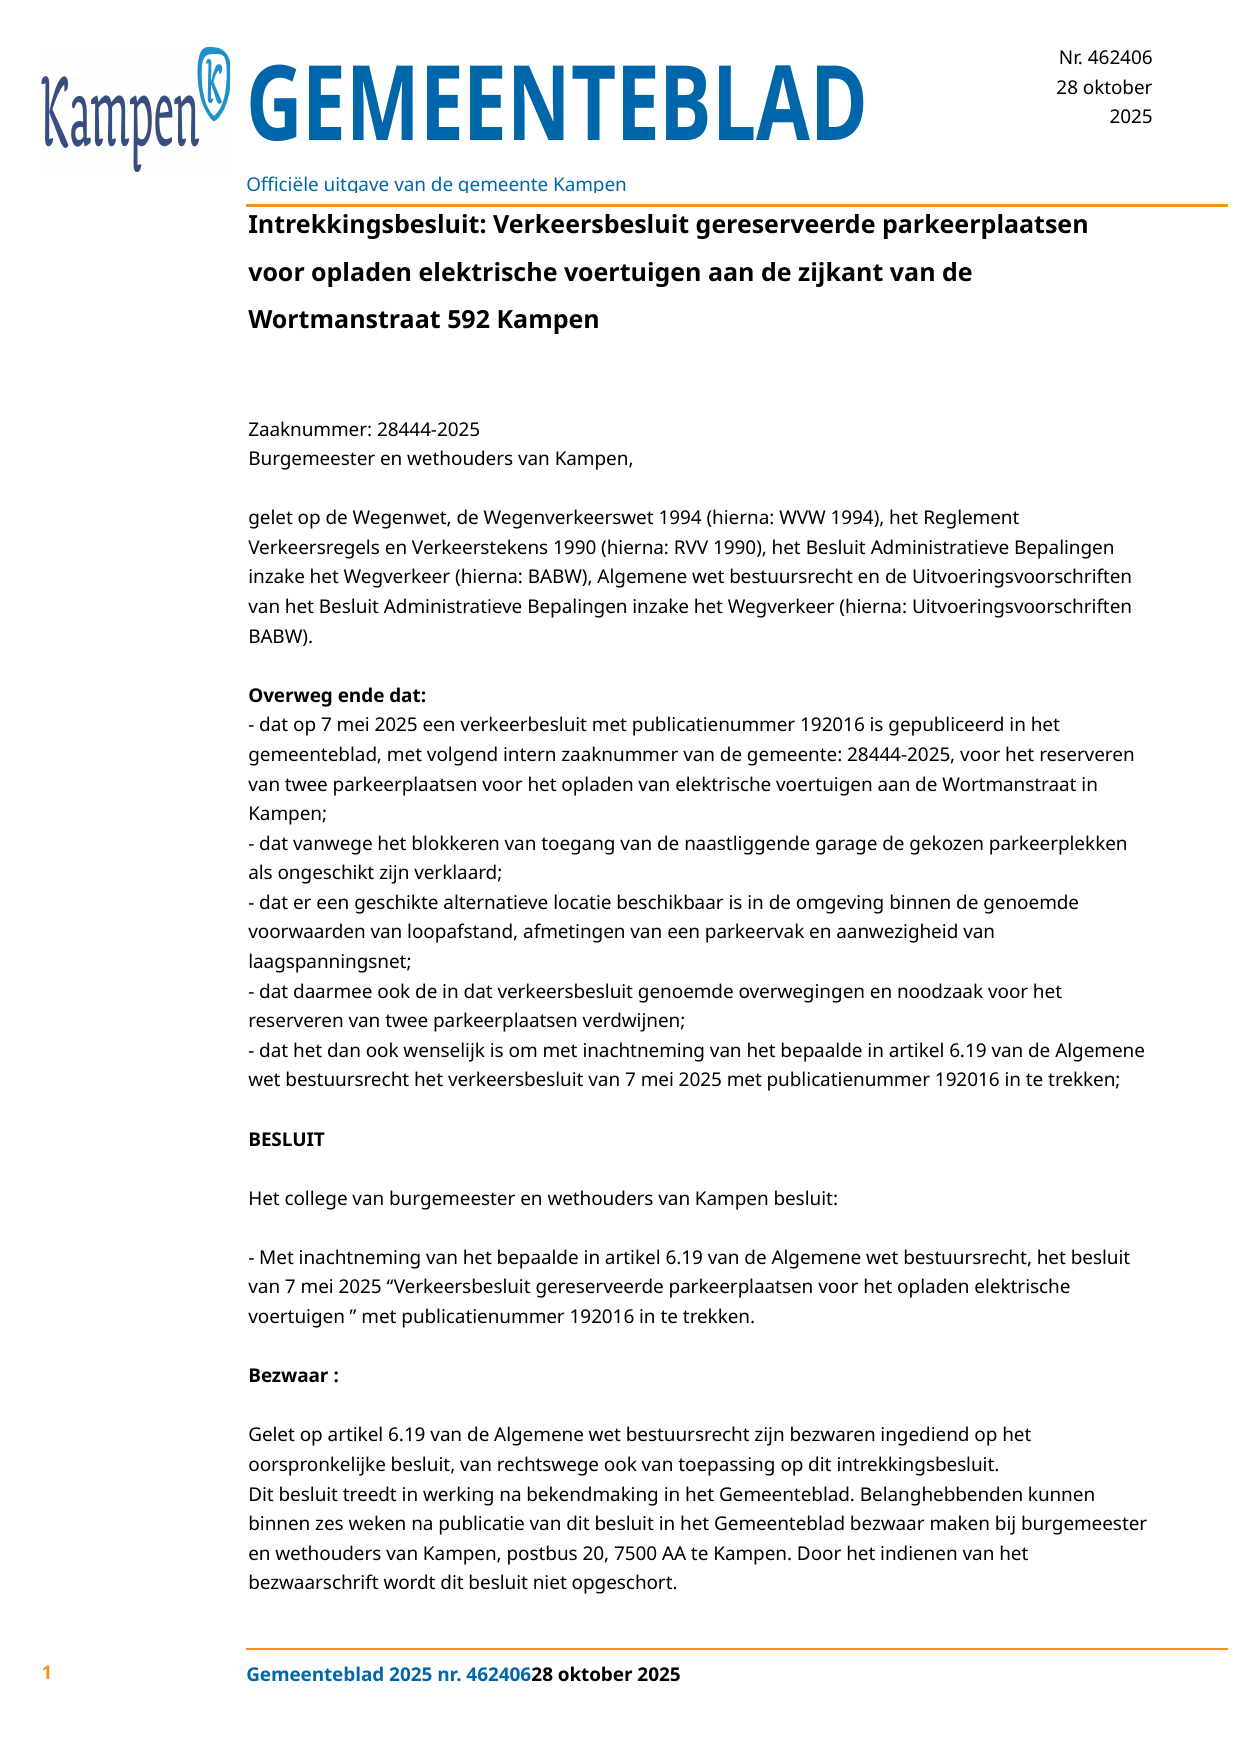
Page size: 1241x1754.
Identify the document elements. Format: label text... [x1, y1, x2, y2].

text Overweg ende dat: [248, 682, 1152, 708]
text Zaaknummer: 28444-2025 [248, 416, 1152, 442]
text Het college van burgemeester en wethouders van Kampen besluit: [248, 1185, 1152, 1211]
text Bezwaar : [248, 1362, 1152, 1388]
text Dit besluit treedt in werking na bekendmaking in het Gemeenteblad. Belanghebbenden kunnen binnen zes weken na publicatie van dit besluit in het Gemeenteblad bezwaar maken bij burgemeester en wethouders van Kampen, postbus 20, 7500 AA te Kampen. Door het indienen van het bezwaarschrift wordt dit besluit niet opgeschort. [248, 1481, 1152, 1595]
text Gelet op artikel 6.19 van de Algemene wet bestuursrecht zijn bezwaren ingediend op het oorspronkelijke besluit, van rechtswege ook van toepassing op dit intrekkingsbesluit. [248, 1422, 1152, 1477]
text BESLUIT [248, 1126, 1152, 1152]
text - dat daarmee ook de in dat verkeersbesluit genoemde overwegingen en noodzaak voor het reserveren van twee parkeerplaatsen verdwijnen; [248, 978, 1152, 1033]
text Burgemeester en wethouders van Kampen, [248, 445, 1152, 471]
text - dat vanwege het blokkeren van toegang van de naastliggende garage de gekozen parkeerplekken als ongeschikt zijn verklaard; [248, 830, 1152, 885]
text - dat er een geschikte alternatieve locatie beschikbaar is in de omgeving binnen de genoemde voorwaarden van loopafstand, afmetingen van een parkeervak en aanwezigheid van laagspanningsnet; [248, 889, 1152, 974]
text - dat het dan ook wenselijk is om met inachtneming van het bepaalde in artikel 6.19 van de Algemene wet bestuursrecht het verkeersbesluit van 7 mei 2025 met publicatienummer 192016 in te trekken; [248, 1037, 1152, 1092]
text - Met inachtneming van het bepaalde in artikel 6.19 van de Algemene wet bestuursrecht, het besluit van 7 mei 2025 “Verkeersbesluit gereserveerde parkeerplaatsen voor het opladen elektrische voertuigen ” met publicatienummer 192016 in te trekken. [248, 1244, 1152, 1329]
text Intrekkingsbesluit: Verkeersbesluit gereserveerde parkeerplaatsen voor opladen elektrische voertuigen aan de zijkant van de Wortmanstraat 592 Kampen [248, 207, 1152, 336]
text - dat op 7 mei 2025 een verkeerbesluit met publicatienummer 192016 is gepubliceerd in het gemeenteblad, met volgend intern zaaknummer van de gemeente: 28444-2025, voor het reserveren van twee parkeerplaatsen voor het opladen van elektrische voertuigen aan de Wortmanstraat in Kampen; [248, 712, 1152, 826]
text gelet op de Wegenwet, de Wegenverkeerswet 1994 (hierna: WVW 1994), het Reglement Verkeersregels en Verkeerstekens 1990 (hierna: RVV 1990), het Besluit Administratieve Bepalingen inzake het Wegverkeer (hierna: BABW), Algemene wet bestuursrecht en de Uitvoeringsvoorschriften van het Besluit Administratieve Bepalingen inzake het Wegverkeer (hierna: Uitvoeringsvoorschriften BABW). [248, 504, 1152, 649]
picture [41, 47, 231, 172]
